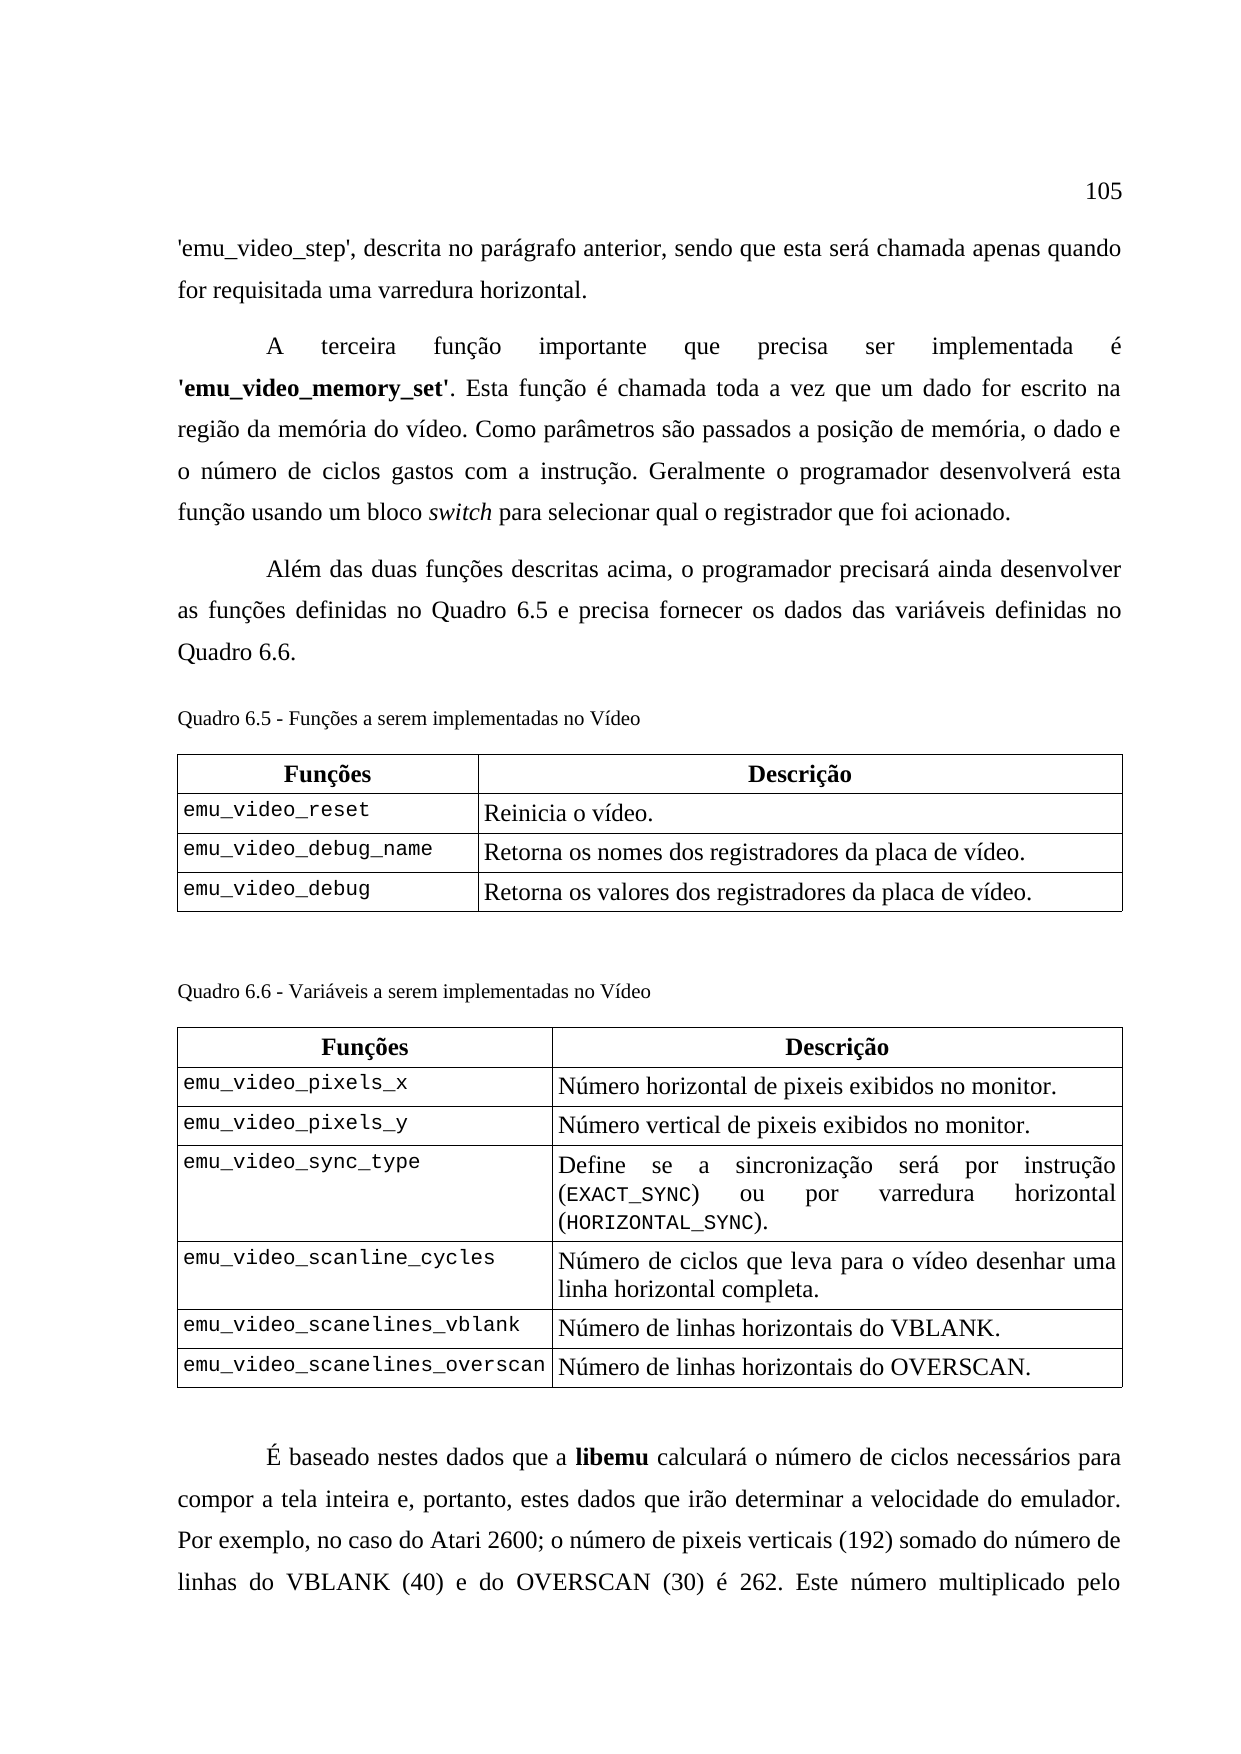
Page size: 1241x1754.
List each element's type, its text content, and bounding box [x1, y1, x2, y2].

table_header Funções [178, 755, 478, 793]
text A terceira função importante que precisa ser implementada é 'emu_video_memory_set'. Esta função é chamada toda a vez que um dado for escrito na região da memória do vídeo. Como parâmetros são passados a posição de memória, o dado e o número de ciclos gastos com a instrução. Geralmente o programador desenvolverá esta função usando um bloco switch para selecionar qual o registrador que foi acionado. [177, 332, 1122, 526]
table_cell emu_video_sync_type [178, 1146, 552, 1241]
table_cell emu_video_scanelines_overscan [178, 1349, 552, 1387]
text Quadro 6.6 - Variáveis a serem implementadas no Vídeo [177, 980, 1122, 1003]
table_header Descrição [479, 755, 1122, 793]
table_cell Reinicia o vídeo. [479, 794, 1122, 833]
text Além das duas funções descritas acima, o programador precisará ainda desenvolver as funções definidas no Quadro 6.5 e precisa fornecer os dados das variáveis definidas no Quadro 6.6. [177, 555, 1122, 666]
table_header Funções [178, 1028, 552, 1067]
table_cell emu_video_debug [178, 873, 478, 911]
table_cell emu_video_pixels_x [178, 1068, 552, 1106]
table_cell Define se a sincronização será por instrução (EXACT_SYNC) ou por varredura horizontal (HORIZONTAL_SYNC). [553, 1146, 1122, 1241]
text 'emu_video_step', descrita no parágrafo anterior, sendo que esta será chamada apenas quando for requisitada uma varredura horizontal. [177, 234, 1122, 304]
text Quadro 6.5 - Funções a serem implementadas no Vídeo [177, 707, 1122, 730]
table_cell Número horizontal de pixeis exibidos no monitor. [553, 1068, 1122, 1106]
table_cell Retorna os nomes dos registradores da placa de vídeo. [479, 834, 1122, 872]
text É baseado nestes dados que a libemu calculará o número de ciclos necessários para compor a tela inteira e, portanto, estes dados que irão determinar a velocidade do emulador. Por exemplo, no caso do Atari 2600; o número de pixeis verticais (192) somado do número de linhas do VBLANK (40) e do OVERSCAN (30) é 262. Este número multiplicado pelo [177, 1443, 1122, 1596]
table_cell Número vertical de pixeis exibidos no monitor. [553, 1107, 1122, 1145]
table_cell emu_video_scanelines_vblank [178, 1310, 552, 1348]
table_cell Retorna os valores dos registradores da placa de vídeo. [479, 873, 1122, 911]
table_cell emu_video_scanline_cycles [178, 1242, 552, 1308]
table_cell Número de linhas horizontais do VBLANK. [553, 1310, 1122, 1348]
table_cell emu_video_pixels_y [178, 1107, 552, 1145]
table_cell emu_video_reset [178, 794, 478, 833]
table_cell Número de linhas horizontais do OVERSCAN. [553, 1349, 1122, 1387]
table_cell emu_video_debug_name [178, 834, 478, 872]
table_header Descrição [553, 1028, 1122, 1067]
table_cell Número de ciclos que leva para o vídeo desenhar uma linha horizontal completa. [553, 1242, 1122, 1308]
